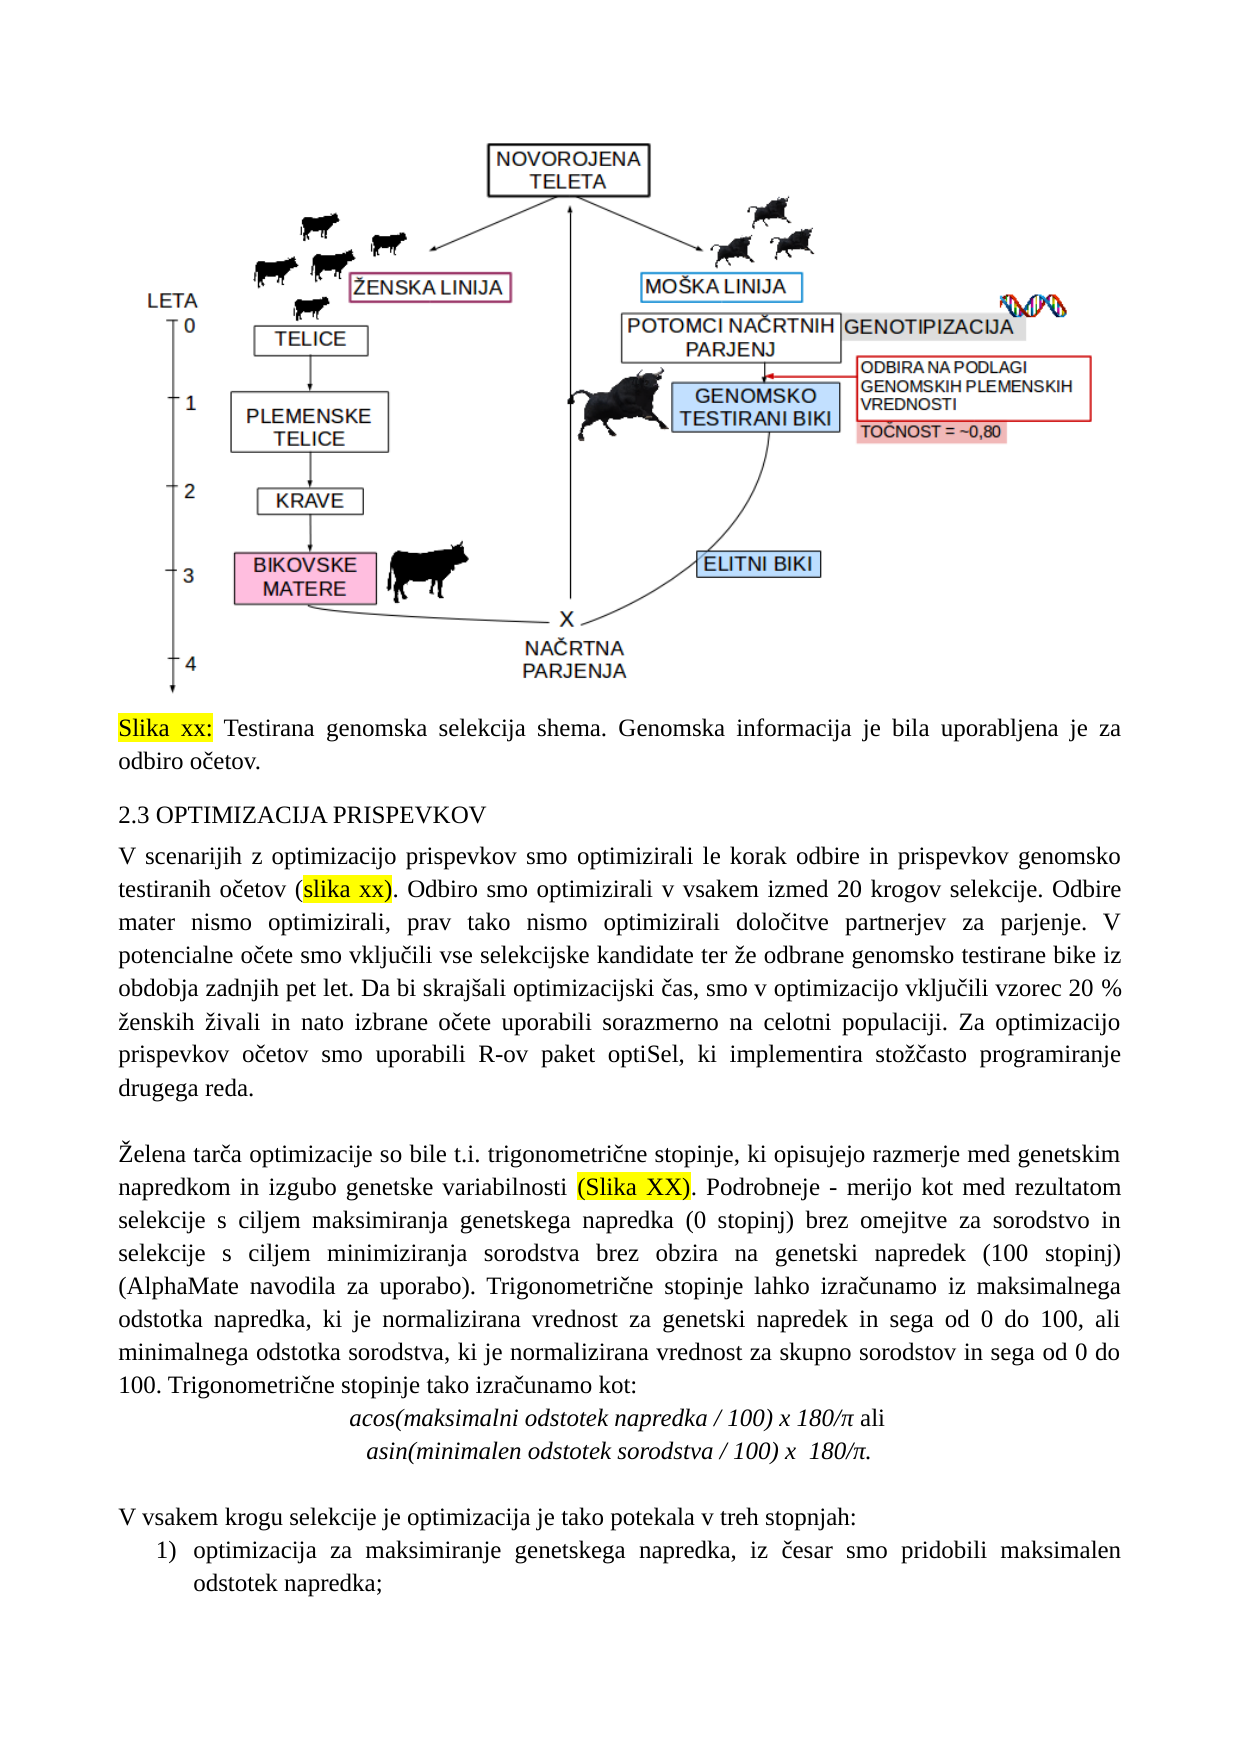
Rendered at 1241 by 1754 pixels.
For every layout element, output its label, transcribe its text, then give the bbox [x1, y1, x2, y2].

subtitle 2.3 Optimizacija prispevkov [118, 800, 1122, 829]
text acos(maksimalni odstotek napredka / 100) x 180/π ali [118, 1403, 1122, 1432]
list optimizacija za maksimiranje genetskega napredka, iz česar smo pridobili maksimalen odstotek napredka; [156, 1535, 1122, 1597]
text V vsakem krogu selekcije je optimizacija je tako potekala v treh stopnjah: [118, 1502, 1122, 1531]
text asin(minimalen odstotek sorodstva / 100) x 180/π. [118, 1436, 1122, 1464]
text V scenarijih z optimizacijo prispevkov smo optimizirali le korak odbire in prispevkov genomsko testiranih očetov (slika xx). Odbiro smo optimizirali v vsakem izmed 20 krogov selekcije. Odbire mater nismo optimizirali, prav tako nismo optimizirali določitve partnerjev za parjenje. V potencialne očete smo vključili vse selekcijske kandidate ter že odbrane genomsko testirane bike iz obdobja zadnjih pet let. Da bi skrajšali optimizacijski čas, smo v optimizacijo vključili vzorec 20 % ženskih živali in nato izbrane očete uporabili sorazmerno na celotni populaciji. Za optimizacijo prispevkov očetov smo uporabili R-ov paket optiSel, ki implementira stožčasto programiranje drugega reda. [118, 841, 1122, 1101]
text Slika xx: Testirana genomska selekcija shema. Genomska informacija je bila uporabljena je za odbiro očetov. [118, 118, 1122, 775]
picture [146, 142, 1112, 709]
text Želena tarča optimizacije so bile t.i. trigonometrične stopinje, ki opisujejo razmerje med genetskim napredkom in izgubo genetske variabilnosti (Slika XX). Podrobneje - merijo kot med rezultatom selekcije s ciljem maksimiranja genetskega napredka (0 stopinj) brez omejitve za sorodstvo in selekcije s ciljem minimiziranja sorodstva brez obzira na genetski napredek (100 stopinj) (AlphaMate navodila za uporabo). Trigonometrične stopinje lahko izračunamo iz maksimalnega odstotka napredka, ki je normalizirana vrednost za genetski napredek in sega od 0 do 100, ali minimalnega odstotka sorodstva, ki je normalizirana vrednost za skupno sorodstov in sega od 0 do 100. Trigonometrične stopinje tako izračunamo kot: [118, 1139, 1122, 1398]
